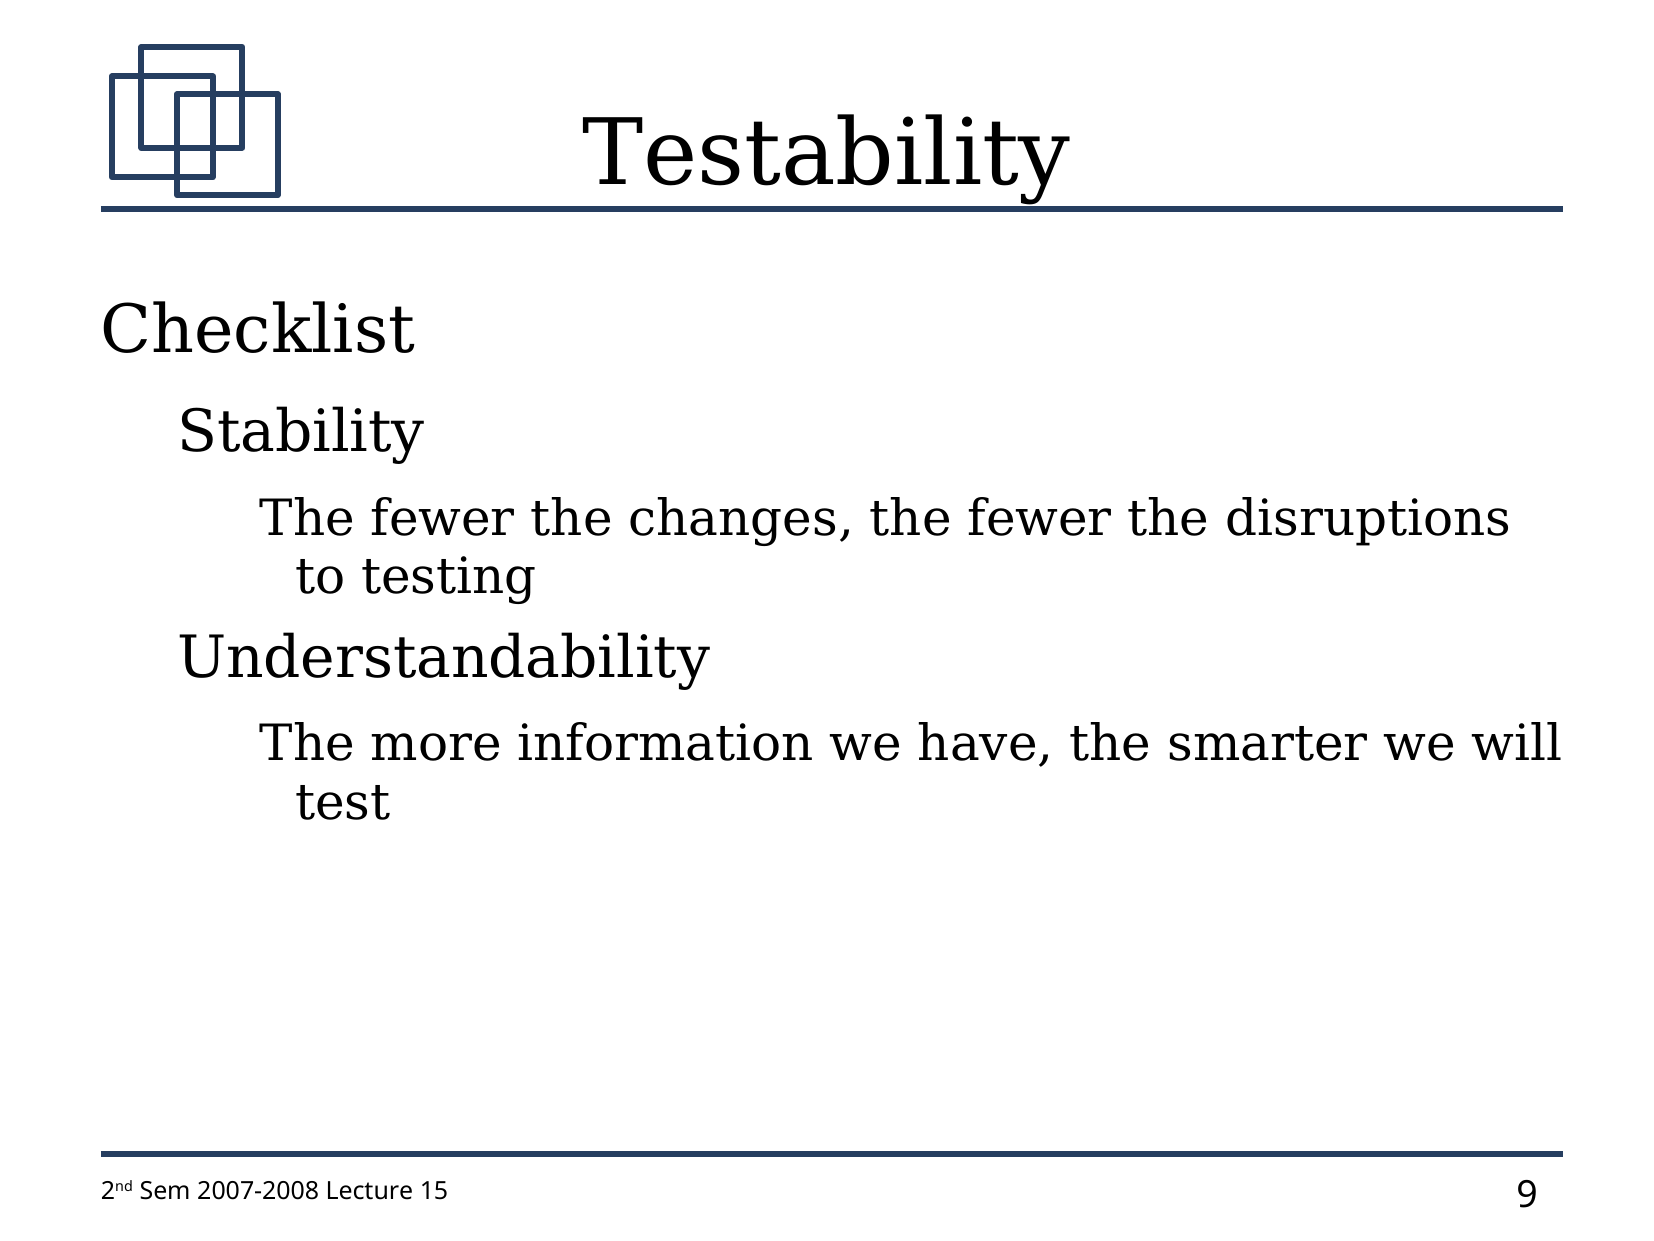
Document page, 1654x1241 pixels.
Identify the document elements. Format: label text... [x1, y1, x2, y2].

title Testability [82, 49, 1571, 257]
list Checklist Stability The fewer the changes, the fewer the disruptions to testing Understandability The more information we have, the smarter we will test [82, 290, 1571, 1109]
